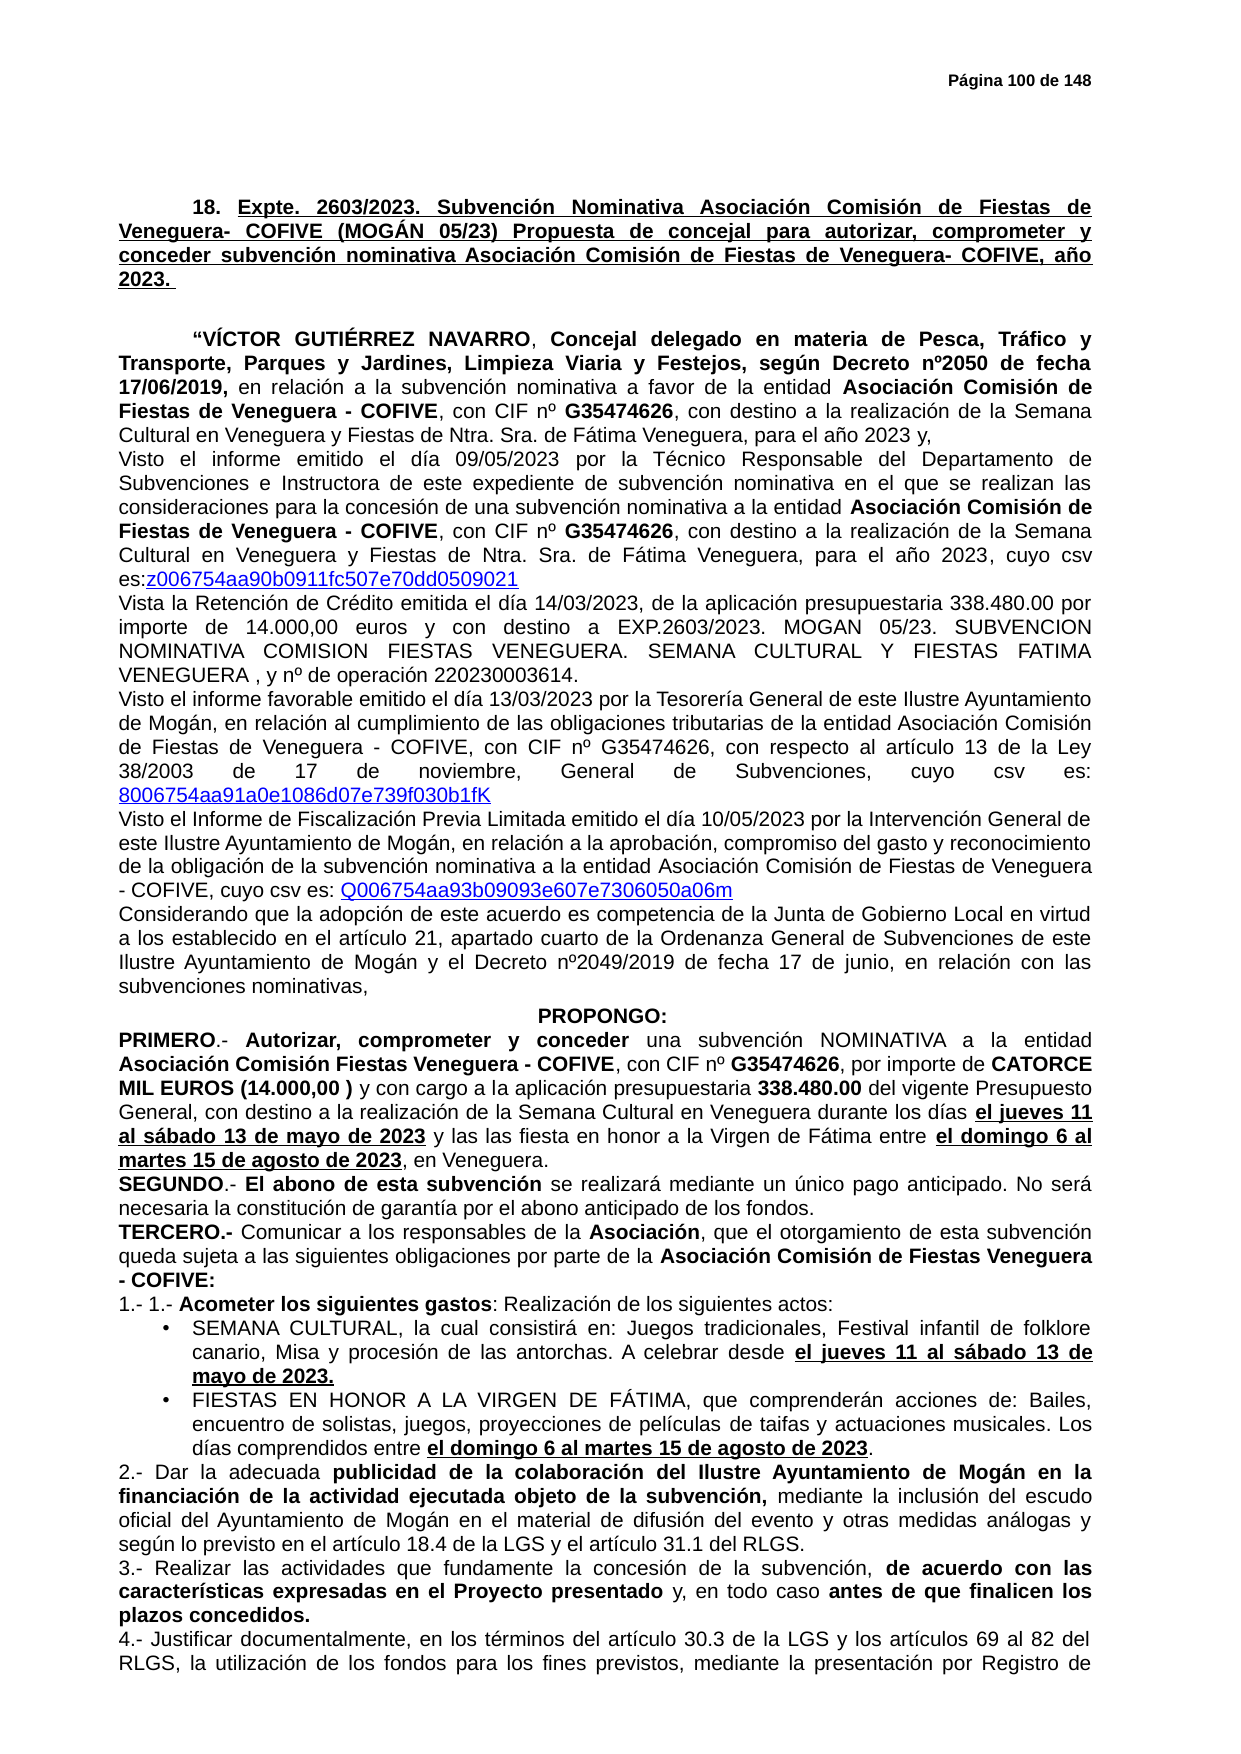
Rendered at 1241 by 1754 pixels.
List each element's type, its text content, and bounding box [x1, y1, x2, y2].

text 2.- Dar la adecuada publicidad de la colaboración del Ilustre Ayuntamiento de Mogán en la financiación de la actividad ejecutada objeto de la subvención, mediante la inclusión del escudo oficial del Ayuntamiento de Mogán en el material de difusión del evento y otras medidas análogas y según lo previsto en el artículo 18.4 de la LGS y el artículo 31.1 del RLGS. [118, 1459, 1092, 1555]
text 4.- Justificar documentalmente, en los términos del artículo 30.3 de la LGS y los artículos 69 al 82 del RLGS, la utilización de los fondos para los fines previstos, mediante la presentación por Registro de [118, 1627, 1092, 1675]
list SEMANA CULTURAL, la cual consistirá en: Juegos tradicionales, Festival infantil de folklore canario, Misa y procesión de las antorchas. A celebrar desde el jueves 11 al sábado 13 de mayo de 2023. [162, 1316, 1092, 1387]
text PRIMERO.- Autorizar, comprometer y conceder una subvención NOMINATIVA a la entidad Asociación Comisión Fiestas Veneguera - COFIVE, con CIF nº G35474626, por importe de CATORCE MIL EUROS (14.000,00 ) y con cargo a la aplicación presupuestaria 338.480.00 del vigente Presupuesto General, con destino a la realización de la Semana Cultural en Veneguera durante los días el jueves 11 al sábado 13 de mayo de 2023 y las las fiesta en honor a la Virgen de Fátima entre el domingo 6 al martes 15 de agosto de 2023, en Veneguera. [118, 1028, 1092, 1172]
text Considerando que la adopción de este acuerdo es competencia de la Junta de Gobierno Local en virtud a los establecido en el artículo 21, apartado cuarto de la Ordenanza General de Subvenciones de este Ilustre Ayuntamiento de Mogán y el Decreto nº2049/2019 de fecha 17 de junio, en relación con las subvenciones nominativas, [118, 902, 1092, 998]
text 18. Expte. 2603/2023. Subvención Nominativa Asociación Comisión de Fiestas de Veneguera- COFIVE (MOGÁN 05/23) Propuesta de concejal para autorizar, comprometer y [118, 195, 1092, 240]
text 3.- Realizar las actividades que fundamente la concesión de la subvención, de acuerdo con las características expresadas en el Proyecto presentado y, en todo caso antes de que finalicen los plazos concedidos. [118, 1555, 1092, 1627]
text PROPONGO: [118, 1004, 1092, 1028]
text “VÍCTOR GUTIÉRREZ NAVARRO, Concejal delegado en materia de Pesca, Tráfico y Transporte, Parques y Jardines, Limpieza Viaria y Festejos, según Decreto nº2050 de fecha 17/06/2019, en relación a la subvención nominativa a favor de la entidad Asociación Comisión de Fiestas de Veneguera - COFIVE, con CIF nº G35474626, con destino a la realización de la Semana Cultural en Veneguera y Fiestas de Ntra. Sra. de Fátima Veneguera, para el año 2023 y, [118, 327, 1092, 447]
text TERCERO.- Comunicar a los responsables de la Asociación, que el otorgamiento de esta subvención queda sujeta a las siguientes obligaciones por parte de la Asociación Comisión de Fiestas Veneguera - COFIVE: [118, 1220, 1092, 1292]
text Vista la Retención de Crédito emitida el día 14/03/2023, de la aplicación presupuestaria 338.480.00 por importe de 14.000,00 euros y con destino a EXP.2603/2023. MOGAN 05/23. SUBVENCION NOMINATIVA COMISION FIESTAS VENEGUERA. SEMANA CULTURAL Y FIESTAS FATIMA VENEGUERA , y nº de operación 220230003614. [118, 591, 1092, 687]
text conceder subvención nominativa Asociación Comisión de Fiestas de Veneguera- COFIVE, año [118, 241, 1092, 264]
text SEGUNDO.- El abono de esta subvención se realizará mediante un único pago anticipado. No será necesaria la constitución de garantía por el abono anticipado de los fondos. [118, 1172, 1092, 1220]
list FIESTAS EN HONOR A LA VIRGEN DE FÁTIMA, que comprenderán acciones de: Bailes, encuentro de solistas, juegos, proyecciones de películas de taifas y actuaciones musicales. Los días comprendidos entre el domingo 6 al martes 15 de agosto de 2023. [162, 1387, 1092, 1459]
text Visto el informe emitido el día 09/05/2023 por la Técnico Responsable del Departamento de Subvenciones e Instructora de este expediente de subvención nominativa en el que se realizan las consideraciones para la concesión de una subvención nominativa a la entidad Asociación Comisión de Fiestas de Veneguera - COFIVE, con CIF nº G35474626, con destino a la realización de la Semana Cultural en Veneguera y Fiestas de Ntra. Sra. de Fátima Veneguera, para el año 2023, cuyo csv es:z006754aa90b0911fc507e70dd0509021 [118, 447, 1092, 591]
text Visto el informe favorable emitido el día 13/03/2023 por la Tesorería General de este Ilustre Ayuntamiento de Mogán, en relación al cumplimiento de las obligaciones tributarias de la entidad Asociación Comisión de Fiestas de Veneguera - COFIVE, con CIF nº G35474626, con respecto al artículo 13 de la Ley 38/2003 de 17 de noviembre, General de Subvenciones, cuyo csv es: 8006754aa91a0e1086d07e739f030b1fK [118, 687, 1092, 806]
text 2023. [118, 265, 1092, 291]
text Visto el Informe de Fiscalización Previa Limitada emitido el día 10/05/2023 por la Intervención General de este Ilustre Ayuntamiento de Mogán, en relación a la aprobación, compromiso del gasto y reconocimiento de la obligación de la subvención nominativa a la entidad Asociación Comisión de Fiestas de Veneguera - COFIVE, cuyo csv es: Q006754aa93b09093e607e7306050a06m [118, 806, 1092, 902]
text 1.- 1.- Acometer los siguientes gastos: Realización de los siguientes actos: [118, 1292, 1092, 1316]
